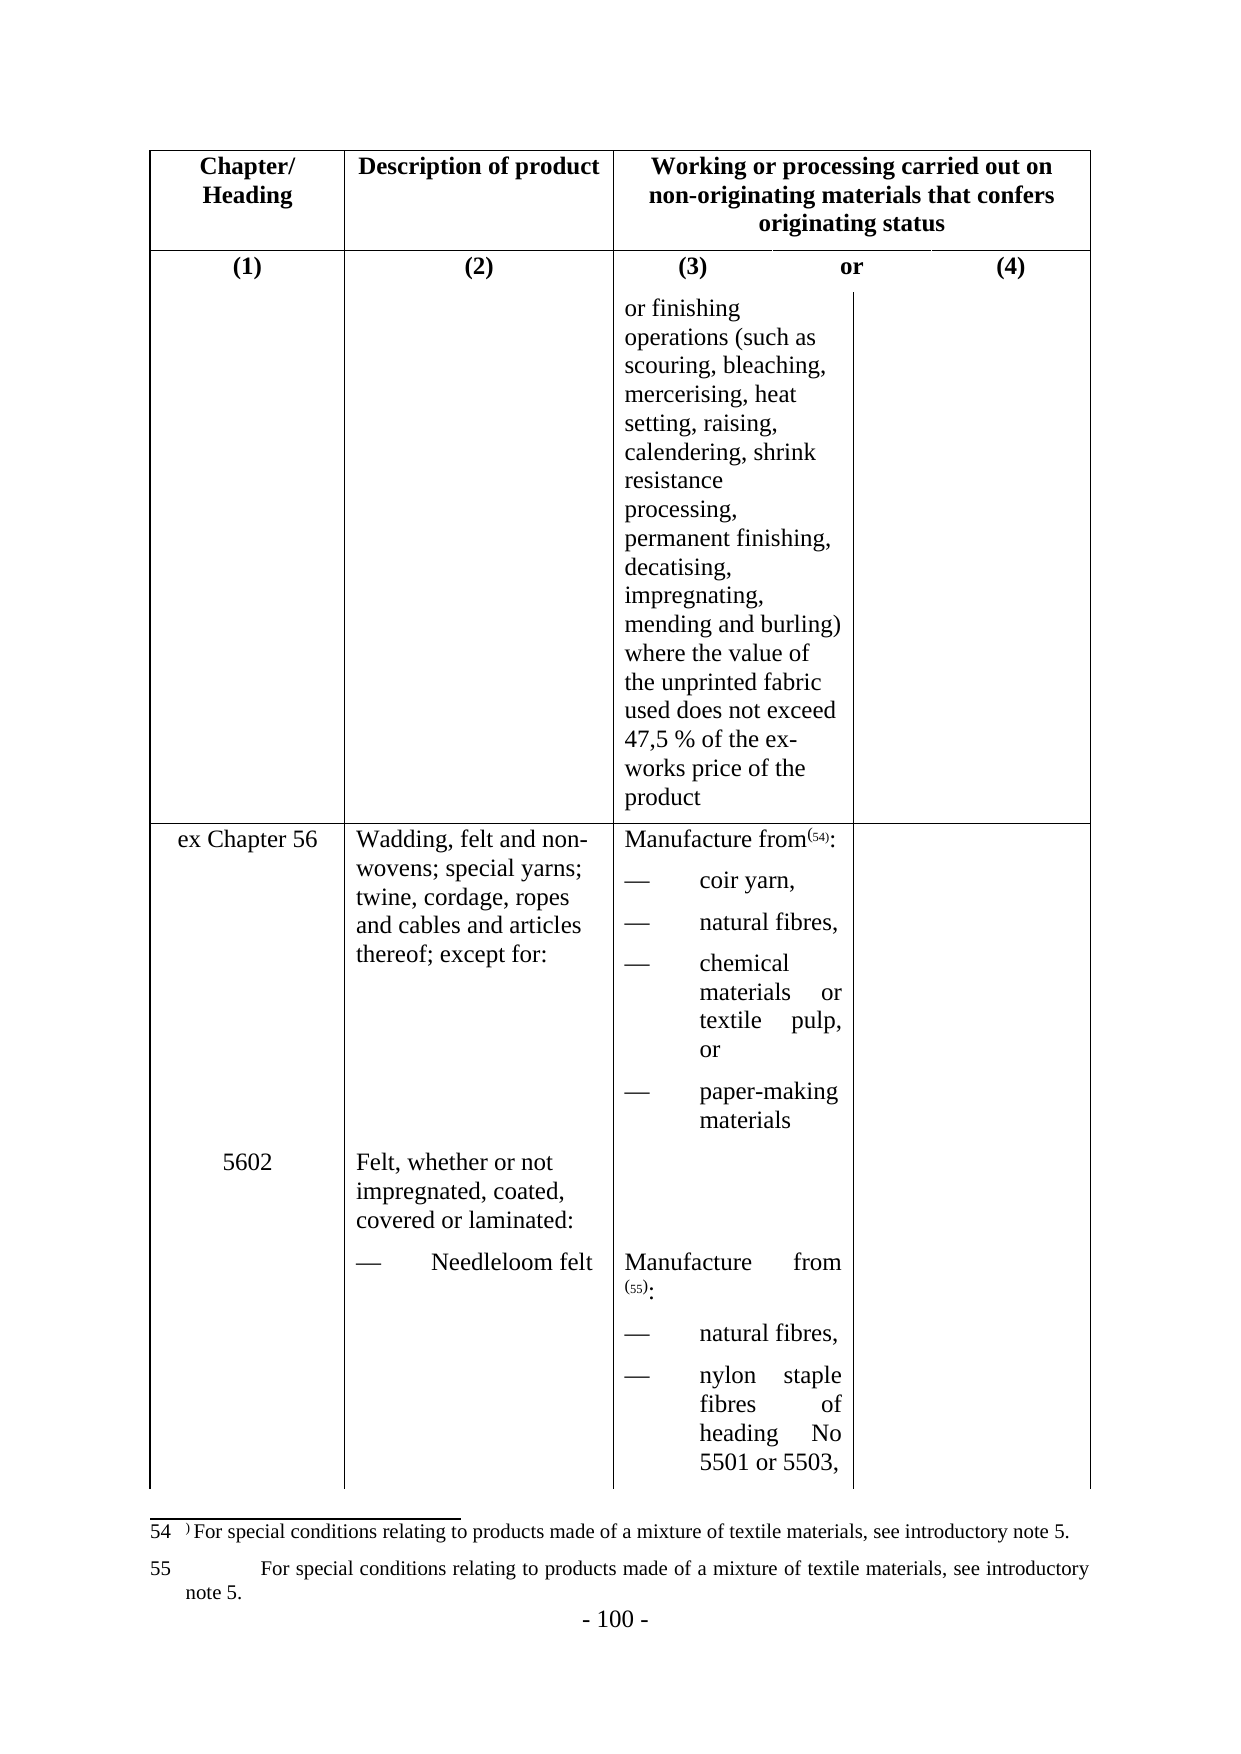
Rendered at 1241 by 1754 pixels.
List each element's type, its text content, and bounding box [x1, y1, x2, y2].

table_cell ex Chapter 56 [151, 824, 344, 1075]
table_cell — nylon staple fibres of heading No 5501 or 5503, [614, 1361, 853, 1488]
table_cell [151, 1318, 344, 1359]
table_cell [854, 1148, 1090, 1246]
table_header Description of product [345, 151, 613, 250]
table_cell [854, 1076, 1090, 1146]
table_header Chapter/Heading [151, 151, 344, 250]
table_cell — Needleloom felt [345, 1247, 613, 1317]
table_cell [151, 1361, 344, 1488]
table_cell [854, 1247, 1090, 1317]
table_cell [854, 1361, 1090, 1488]
table_cell [614, 1148, 853, 1246]
table_cell [151, 293, 344, 823]
table_cell or finishing operations (such as scouring, bleaching, mercerising, heat setting, raising, calendering, shrink resistance processing, permanent finishing, decatising, impregnating, mending and burling) where the value of the unprinted fabric used does not exceed 47,5 % of the ex-works price of the product [614, 293, 853, 823]
table_header Working or processing carried out on non-originating materials that confers originating status [614, 151, 1090, 250]
table_cell (1) [151, 251, 344, 292]
table_cell [854, 824, 1090, 1075]
table_cell [854, 1318, 1090, 1359]
table_cell [345, 1076, 613, 1146]
table_cell Felt, whether or not impregnated, coated, covered or laminated: [345, 1148, 613, 1246]
table_cell or [773, 251, 931, 292]
table_cell [151, 1247, 344, 1317]
table_cell (3) [614, 251, 772, 292]
table_cell [345, 1318, 613, 1359]
table_cell [345, 293, 613, 823]
table_cell — natural fibres, [614, 1318, 853, 1359]
table_cell [345, 1361, 613, 1488]
table_cell 5602 [151, 1148, 344, 1246]
table_cell (4) [932, 251, 1090, 292]
table_cell Manufacture from(): — coir yarn, — natural fibres, — chemical materials or textile pulp, or [614, 824, 853, 1075]
table_cell (2) [345, 251, 613, 292]
table_cell [151, 1076, 344, 1146]
table_cell Manufacture from (): [614, 1247, 853, 1317]
table_cell Wadding, felt and non-wovens; special yarns; twine, cordage, ropes and cables and articles thereof; except for: [345, 824, 613, 1075]
table_cell — paper-making materials [614, 1076, 853, 1146]
table_cell [854, 293, 1090, 823]
